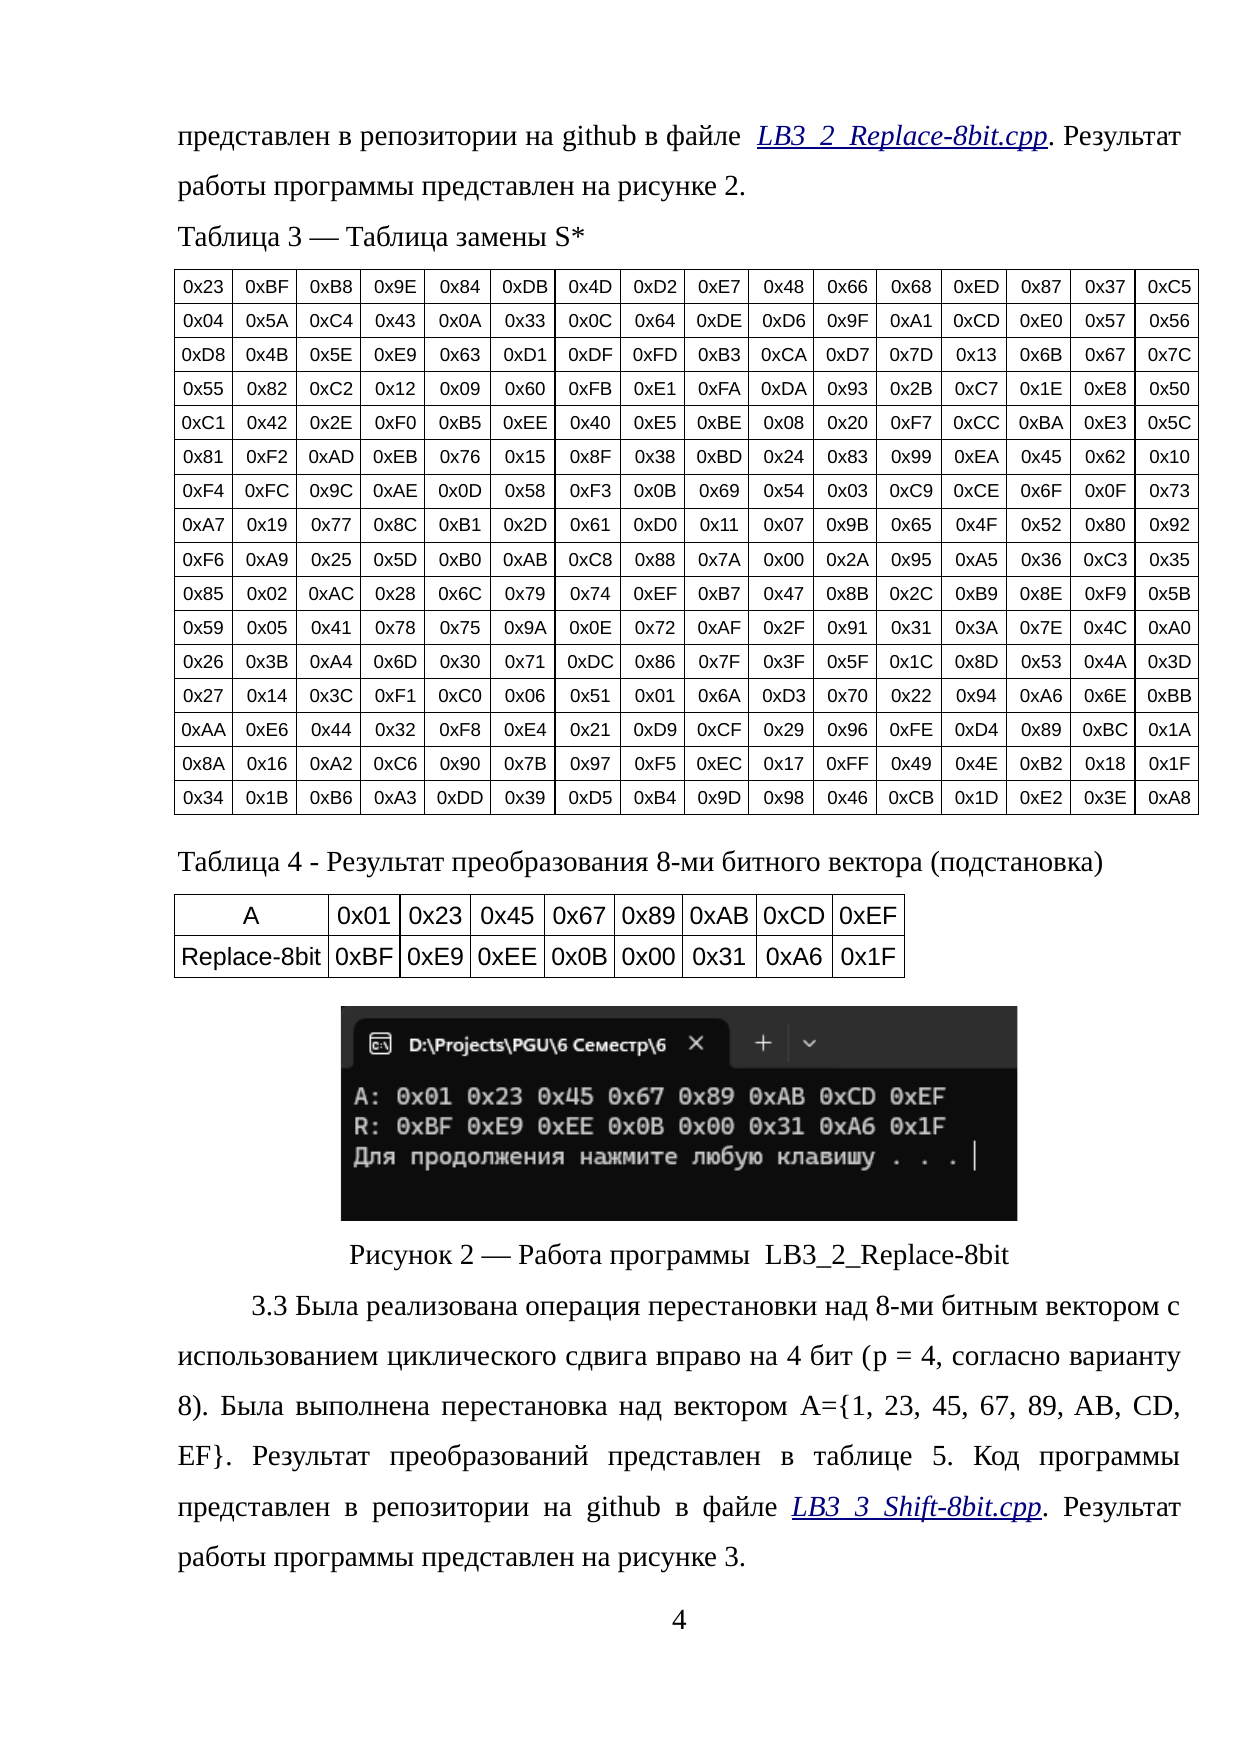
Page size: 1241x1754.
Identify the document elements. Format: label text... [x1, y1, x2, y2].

table_cell 0x98 [749, 781, 813, 814]
table_cell 0x19 [233, 509, 296, 542]
table_cell 0x74 [556, 577, 620, 610]
table_cell 0xF9 [1071, 577, 1134, 610]
picture [340, 1006, 1018, 1221]
table_cell 0xAA [175, 713, 232, 746]
table_cell 0x35 [1136, 543, 1198, 576]
table_cell 0x6F [1007, 475, 1070, 507]
table_cell 0xF5 [621, 747, 684, 780]
table_cell 0xBA [1007, 406, 1070, 439]
table_cell 0x59 [175, 611, 232, 644]
table_cell 0x1A [1136, 713, 1198, 746]
table_cell 0x2E [297, 406, 360, 439]
table_cell 0x91 [814, 611, 876, 644]
table_cell 0x82 [233, 372, 296, 405]
table_cell 0x0D [425, 475, 490, 507]
table_cell 0x21 [556, 713, 620, 746]
table_cell 0xA4 [297, 645, 360, 678]
table_cell 0x29 [749, 713, 813, 746]
table_cell 0xB7 [685, 577, 748, 610]
table_cell 0x09 [425, 372, 490, 405]
table_cell 0xA9 [233, 543, 296, 576]
table_cell 0xAF [685, 611, 748, 644]
table_cell 0xB1 [425, 509, 490, 542]
table_cell 0xA7 [175, 509, 232, 542]
table_cell 0x26 [175, 645, 232, 678]
table_cell 0x71 [491, 645, 554, 678]
table_cell 0x0A [425, 304, 490, 337]
table_cell 0xC9 [877, 475, 941, 507]
table_cell 0x38 [621, 440, 684, 473]
table_cell 0x8A [175, 747, 232, 780]
table_cell 0x27 [175, 679, 232, 712]
table_cell 0x14 [233, 679, 296, 712]
table_cell 0x3E [1071, 781, 1134, 814]
table_cell 0x10 [1136, 440, 1198, 473]
table_cell 0xF7 [877, 406, 941, 439]
table_cell 0x49 [877, 747, 941, 780]
table_cell 0x1E [1007, 372, 1070, 405]
table_cell 0x13 [942, 338, 1006, 371]
table_cell 0x8D [942, 645, 1006, 678]
table_cell 0x70 [814, 679, 876, 712]
table_cell 0xB5 [425, 406, 490, 439]
table_cell 0x93 [814, 372, 876, 405]
table_cell 0xE9 [401, 936, 470, 977]
table_cell 0x40 [556, 406, 620, 439]
table_cell 0x32 [361, 713, 424, 746]
table_cell 0x83 [814, 440, 876, 473]
table_cell 0xA6 [757, 936, 832, 977]
table_cell 0x30 [425, 645, 490, 678]
table_cell 0x0B [621, 475, 684, 507]
table_cell 0x02 [233, 577, 296, 610]
table_cell 0xCE [942, 475, 1006, 507]
table_cell 0x1B [233, 781, 296, 814]
table_cell 0xCB [877, 781, 941, 814]
table_cell 0x9B [814, 509, 876, 542]
table_cell 0xA6 [1007, 679, 1070, 712]
table_cell 0x97 [556, 747, 620, 780]
table_cell 0xAB [491, 543, 554, 576]
table_cell 0x47 [749, 577, 813, 610]
table_cell 0x8F [556, 440, 620, 473]
table_cell 0xA2 [297, 747, 360, 780]
table_cell 0xB3 [685, 338, 748, 371]
list Была реализована операция перестановки над 8-ми битным вектором с использованием циклического сдвига вправо на 4 бит (p = 4, согласно варианту 8). Была выполнена перестановка над вектором A={1, 23, 45, 67, 89, AB, CD, EF}. Результат преобразований представлен в таблице 5. Код программы представлен в репозитории на github в файле LB3_3_Shift-8bit.cpp. Результат работы программы представлен на рисунке 3. [177, 1288, 1181, 1573]
table_cell 0x01 [621, 679, 684, 712]
table_cell 0x92 [1136, 509, 1198, 542]
table_cell 0xD3 [749, 679, 813, 712]
table_cell 0x95 [877, 543, 941, 576]
table_cell 0x20 [814, 406, 876, 439]
table_cell 0x6C [425, 577, 490, 610]
table_cell 0x75 [425, 611, 490, 644]
table_cell 0x18 [1071, 747, 1134, 780]
table_cell 0xE0 [1007, 304, 1070, 337]
table_cell 0x3C [297, 679, 360, 712]
table_cell 0x52 [1007, 509, 1070, 542]
table_cell 0xC2 [297, 372, 360, 405]
table_cell 0x6D [361, 645, 424, 678]
table_cell 0x03 [814, 475, 876, 507]
table_cell 0xAD [297, 440, 360, 473]
table_cell 0xF3 [556, 475, 620, 507]
table_cell 0x0F [1071, 475, 1134, 507]
table_cell 0x0B [545, 936, 614, 977]
table_cell 0x7F [685, 645, 748, 678]
table_cell 0x39 [491, 781, 554, 814]
table_cell Replace-8bit [175, 936, 328, 977]
table_cell 0x5D [361, 543, 424, 576]
table_cell 0xA1 [877, 304, 941, 337]
table_cell 0x58 [491, 475, 554, 507]
table_cell 0x5B [1136, 577, 1198, 610]
table_cell 0x76 [425, 440, 490, 473]
table_cell 0x3B [233, 645, 296, 678]
table_cell 0x79 [491, 577, 554, 610]
table_cell 0xC0 [425, 679, 490, 712]
table_cell 0x4C [1071, 611, 1134, 644]
table_cell 0xB0 [425, 543, 490, 576]
table_cell 0xA3 [361, 781, 424, 814]
table_header 0x45 [471, 895, 544, 935]
table_cell 0xEF [621, 577, 684, 610]
table_cell 0xFB [556, 372, 620, 405]
table_cell 0xB2 [1007, 747, 1070, 780]
table_cell 0x28 [361, 577, 424, 610]
table_cell 0xF8 [425, 713, 490, 746]
table_cell 0xE1 [621, 372, 684, 405]
table_cell 0x4A [1071, 645, 1134, 678]
table_cell 0x05 [233, 611, 296, 644]
table_cell 0x80 [1071, 509, 1134, 542]
table_cell 0x7E [1007, 611, 1070, 644]
table_cell 0xF6 [175, 543, 232, 576]
table_cell 0xBB [1136, 679, 1198, 712]
table_cell 0xD4 [942, 713, 1006, 746]
table_cell 0x15 [491, 440, 554, 473]
table_header 0x84 [425, 270, 490, 303]
table_cell 0x3F [749, 645, 813, 678]
table_cell 0x12 [361, 372, 424, 405]
table_header 0x89 [615, 895, 682, 935]
table_header 0x9E [361, 270, 424, 303]
table_cell 0xE5 [621, 406, 684, 439]
table_cell 0x7B [491, 747, 554, 780]
table_header A [175, 895, 328, 935]
table_cell 0x06 [491, 679, 554, 712]
table_cell 0x56 [1136, 304, 1198, 337]
table_cell 0x11 [685, 509, 748, 542]
table_cell 0xDD [425, 781, 490, 814]
table_cell 0x62 [1071, 440, 1134, 473]
table_header 0xED [942, 270, 1006, 303]
table_cell 0x9D [685, 781, 748, 814]
table_cell 0xC8 [556, 543, 620, 576]
table_cell 0x4B [233, 338, 296, 371]
table_cell 0x8C [361, 509, 424, 542]
table_cell 0x16 [233, 747, 296, 780]
table_cell 0xB9 [942, 577, 1006, 610]
table_cell 0xDA [749, 372, 813, 405]
table_cell 0x9F [814, 304, 876, 337]
table_header 0x23 [175, 270, 232, 303]
table_cell 0x69 [685, 475, 748, 507]
table_cell 0x1F [833, 936, 904, 977]
table_cell 0x51 [556, 679, 620, 712]
table_cell 0xD0 [621, 509, 684, 542]
table_cell 0x67 [1071, 338, 1134, 371]
table_cell 0x2C [877, 577, 941, 610]
table_header 0x68 [877, 270, 941, 303]
table_cell 0xAE [361, 475, 424, 507]
table_cell 0x90 [425, 747, 490, 780]
table_cell 0xF1 [361, 679, 424, 712]
table_cell 0x7C [1136, 338, 1198, 371]
table_cell 0x78 [361, 611, 424, 644]
table_cell 0xD8 [175, 338, 232, 371]
table_cell 0x86 [621, 645, 684, 678]
table_cell 0x73 [1136, 475, 1198, 507]
table_cell 0x0C [556, 304, 620, 337]
table_cell 0x17 [749, 747, 813, 780]
table_cell 0xF2 [233, 440, 296, 473]
table_cell 0x5C [1136, 406, 1198, 439]
table_cell 0xEA [942, 440, 1006, 473]
table_cell 0xAC [297, 577, 360, 610]
table_cell 0xB6 [297, 781, 360, 814]
table_cell 0x2B [877, 372, 941, 405]
table_cell 0xBD [685, 440, 748, 473]
table_cell 0xCC [942, 406, 1006, 439]
table_cell 0xF4 [175, 475, 232, 507]
table_cell 0x22 [877, 679, 941, 712]
table_header 0xEF [833, 895, 904, 935]
table_cell 0x6E [1071, 679, 1134, 712]
table_header 0xD2 [621, 270, 684, 303]
table_cell 0xE6 [233, 713, 296, 746]
table_cell 0x54 [749, 475, 813, 507]
table_cell 0x2F [749, 611, 813, 644]
table_cell 0x3D [1136, 645, 1198, 678]
table_cell 0xFC [233, 475, 296, 507]
table_header 0x48 [749, 270, 813, 303]
text Таблица 4 - Результат преобразования 8-ми битного вектора (подстановка) [177, 844, 1181, 877]
text Рисунок 2 — Работа программы LB3_2_Replace-8bit [177, 1221, 1181, 1271]
table_cell 0x65 [877, 509, 941, 542]
table_cell 0xC7 [942, 372, 1006, 405]
table_cell 0x4F [942, 509, 1006, 542]
table_cell 0xA5 [942, 543, 1006, 576]
table_cell 0x08 [749, 406, 813, 439]
table_cell 0x0E [556, 611, 620, 644]
table_cell 0x5A [233, 304, 296, 337]
table_cell 0xD6 [749, 304, 813, 337]
table_cell 0xD7 [814, 338, 876, 371]
table_cell 0x25 [297, 543, 360, 576]
table_cell 0x6B [1007, 338, 1070, 371]
table_cell 0x94 [942, 679, 1006, 712]
table_cell 0xE2 [1007, 781, 1070, 814]
table_header 0x67 [545, 895, 614, 935]
table_header 0xB8 [297, 270, 360, 303]
table_cell 0x60 [491, 372, 554, 405]
table_cell 0x57 [1071, 304, 1134, 337]
table_cell 0x3A [942, 611, 1006, 644]
table_cell 0x1F [1136, 747, 1198, 780]
table_cell 0xCF [685, 713, 748, 746]
table_cell 0xFE [877, 713, 941, 746]
table_cell 0xDF [556, 338, 620, 371]
table_cell 0x64 [621, 304, 684, 337]
table_cell 0xD1 [491, 338, 554, 371]
table_header 0x87 [1007, 270, 1070, 303]
table_cell 0x77 [297, 509, 360, 542]
table_cell 0x00 [615, 936, 682, 977]
table_cell 0x7D [877, 338, 941, 371]
table_cell 0x24 [749, 440, 813, 473]
table_cell 0x63 [425, 338, 490, 371]
table_cell 0x5F [814, 645, 876, 678]
table_header 0x4D [556, 270, 620, 303]
table_cell 0x44 [297, 713, 360, 746]
list представлен в репозитории на github в файле LB3_2_Replace-8bit.cpp. Результат работы программы представлен на рисунке 2. [177, 118, 1181, 202]
table_cell 0x72 [621, 611, 684, 644]
table_cell 0x31 [683, 936, 756, 977]
table_cell 0x33 [491, 304, 554, 337]
table_cell 0x55 [175, 372, 232, 405]
table_cell 0xFD [621, 338, 684, 371]
table_cell 0x99 [877, 440, 941, 473]
table_cell 0x9C [297, 475, 360, 507]
table_cell 0xFA [685, 372, 748, 405]
table_cell 0x04 [175, 304, 232, 337]
table_header 0x23 [401, 895, 470, 935]
table_header 0xDB [491, 270, 554, 303]
table_cell 0x50 [1136, 372, 1198, 405]
table_cell 0xF0 [361, 406, 424, 439]
table_header 0xBF [233, 270, 296, 303]
table_cell 0x46 [814, 781, 876, 814]
table_cell 0x96 [814, 713, 876, 746]
table_cell 0xA8 [1136, 781, 1198, 814]
table_cell 0x6A [685, 679, 748, 712]
table_cell 0x00 [749, 543, 813, 576]
table_cell 0xC4 [297, 304, 360, 337]
table_cell 0xE3 [1071, 406, 1134, 439]
table_cell 0xE8 [1071, 372, 1134, 405]
table_cell 0x2A [814, 543, 876, 576]
table_header 0x01 [329, 895, 399, 935]
table_cell 0xFF [814, 747, 876, 780]
table_cell 0x88 [621, 543, 684, 576]
table_cell 0xCA [749, 338, 813, 371]
table_cell 0xEB [361, 440, 424, 473]
table_cell 0x7A [685, 543, 748, 576]
table_cell 0xEE [471, 936, 544, 977]
table_cell 0xEC [685, 747, 748, 780]
table_cell 0x42 [233, 406, 296, 439]
table_cell 0xC1 [175, 406, 232, 439]
table_cell 0x5E [297, 338, 360, 371]
table_header 0xE7 [685, 270, 748, 303]
table_cell 0x89 [1007, 713, 1070, 746]
table_cell 0xC6 [361, 747, 424, 780]
table_cell 0x8E [1007, 577, 1070, 610]
table_cell 0x2D [491, 509, 554, 542]
table_cell 0xA0 [1136, 611, 1198, 644]
table_cell 0xC3 [1071, 543, 1134, 576]
table_cell 0xE4 [491, 713, 554, 746]
table_cell 0xD5 [556, 781, 620, 814]
table_cell 0x34 [175, 781, 232, 814]
table_cell 0xB4 [621, 781, 684, 814]
table_cell 0x53 [1007, 645, 1070, 678]
table_cell 0x8B [814, 577, 876, 610]
table_cell 0x81 [175, 440, 232, 473]
table_cell 0x07 [749, 509, 813, 542]
table_cell 0xBF [329, 936, 399, 977]
table_header 0x37 [1071, 270, 1134, 303]
table_cell 0xCD [942, 304, 1006, 337]
table_cell 0xBC [1071, 713, 1134, 746]
table_cell 0x36 [1007, 543, 1070, 576]
table_cell 0xEE [491, 406, 554, 439]
table_cell 0xBE [685, 406, 748, 439]
table_cell 0x4E [942, 747, 1006, 780]
table_cell 0x85 [175, 577, 232, 610]
table_header 0xAB [683, 895, 756, 935]
table_cell 0x31 [877, 611, 941, 644]
table_cell 0x61 [556, 509, 620, 542]
table_cell 0x1C [877, 645, 941, 678]
table_cell 0xDC [556, 645, 620, 678]
table_cell 0x41 [297, 611, 360, 644]
table_cell 0xD9 [621, 713, 684, 746]
table_cell 0xDE [685, 304, 748, 337]
text Таблица 3 — Таблица замены S* [177, 219, 1181, 252]
table_header 0x66 [814, 270, 876, 303]
table_cell 0x9A [491, 611, 554, 644]
table_cell 0x1D [942, 781, 1006, 814]
table_cell 0xE9 [361, 338, 424, 371]
table_cell 0x45 [1007, 440, 1070, 473]
table_cell 0x43 [361, 304, 424, 337]
table_header 0xCD [757, 895, 832, 935]
table_header 0xC5 [1136, 270, 1198, 303]
